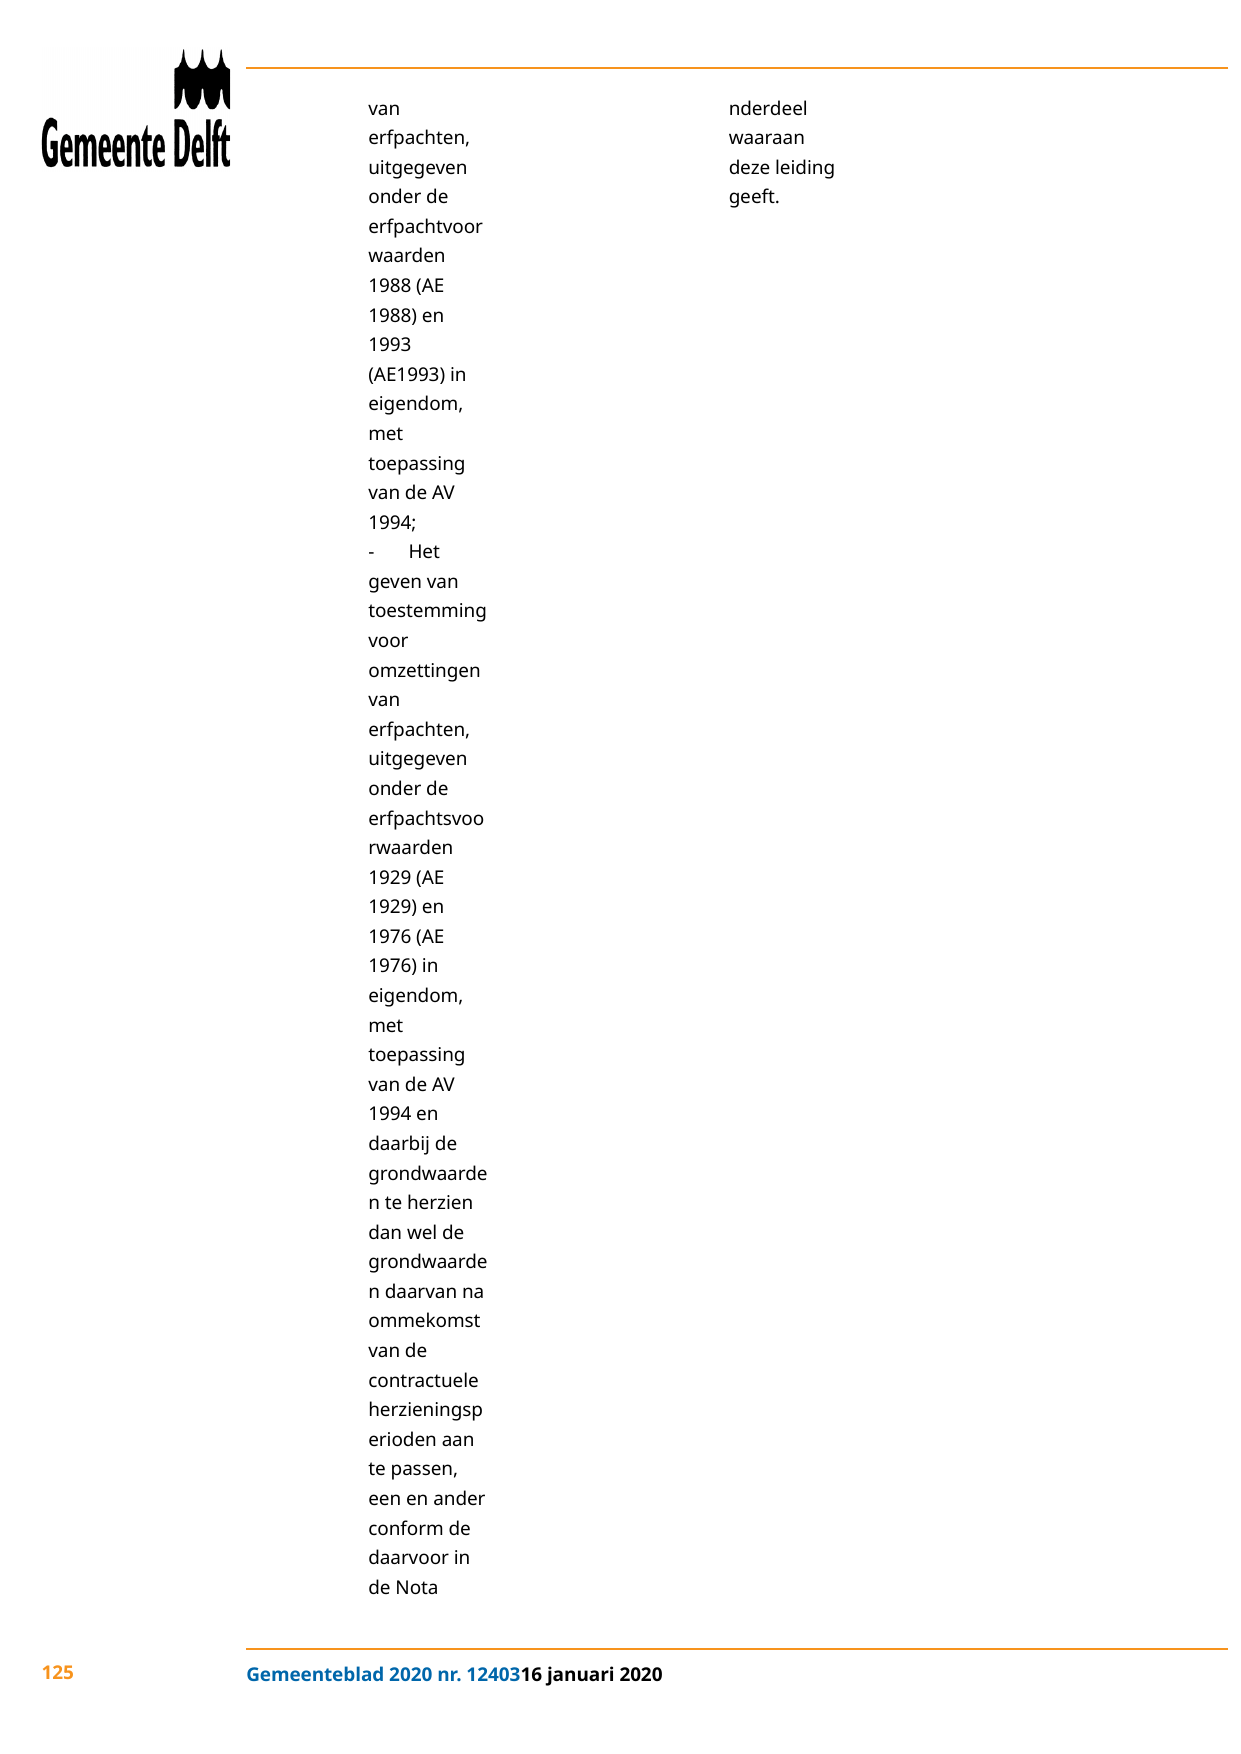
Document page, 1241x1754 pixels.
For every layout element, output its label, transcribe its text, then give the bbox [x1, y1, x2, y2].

picture [41, 47, 231, 172]
table_cell [248, 95, 368, 1600]
table_cell [969, 95, 1152, 1600]
table_cell [849, 95, 969, 1600]
table_cell nderdeel waaraan deze leiding geeft. [729, 95, 849, 1600]
table_cell [608, 95, 728, 1600]
table_cell [488, 95, 608, 1600]
table_cell van erfpachten, uitgegeven onder de erfpachtvoorwaarden 1988 (AE 1988) en 1993 (AE1993) in eigendom, met toepassing van de AV 1994; - Het geven van toestemming voor omzettingen van erfpachten, uitgegeven onder de erfpachtsvoorwaarden 1929 (AE 1929) en 1976 (AE 1976) in eigendom, met toepassing van de AV 1994 en daarbij de grondwaarden te herzien dan wel de grondwaarden daarvan na ommekomst van de contractuele herzieningsperioden aan te passen, een en ander conform de daarvoor in de Nota [368, 95, 488, 1600]
